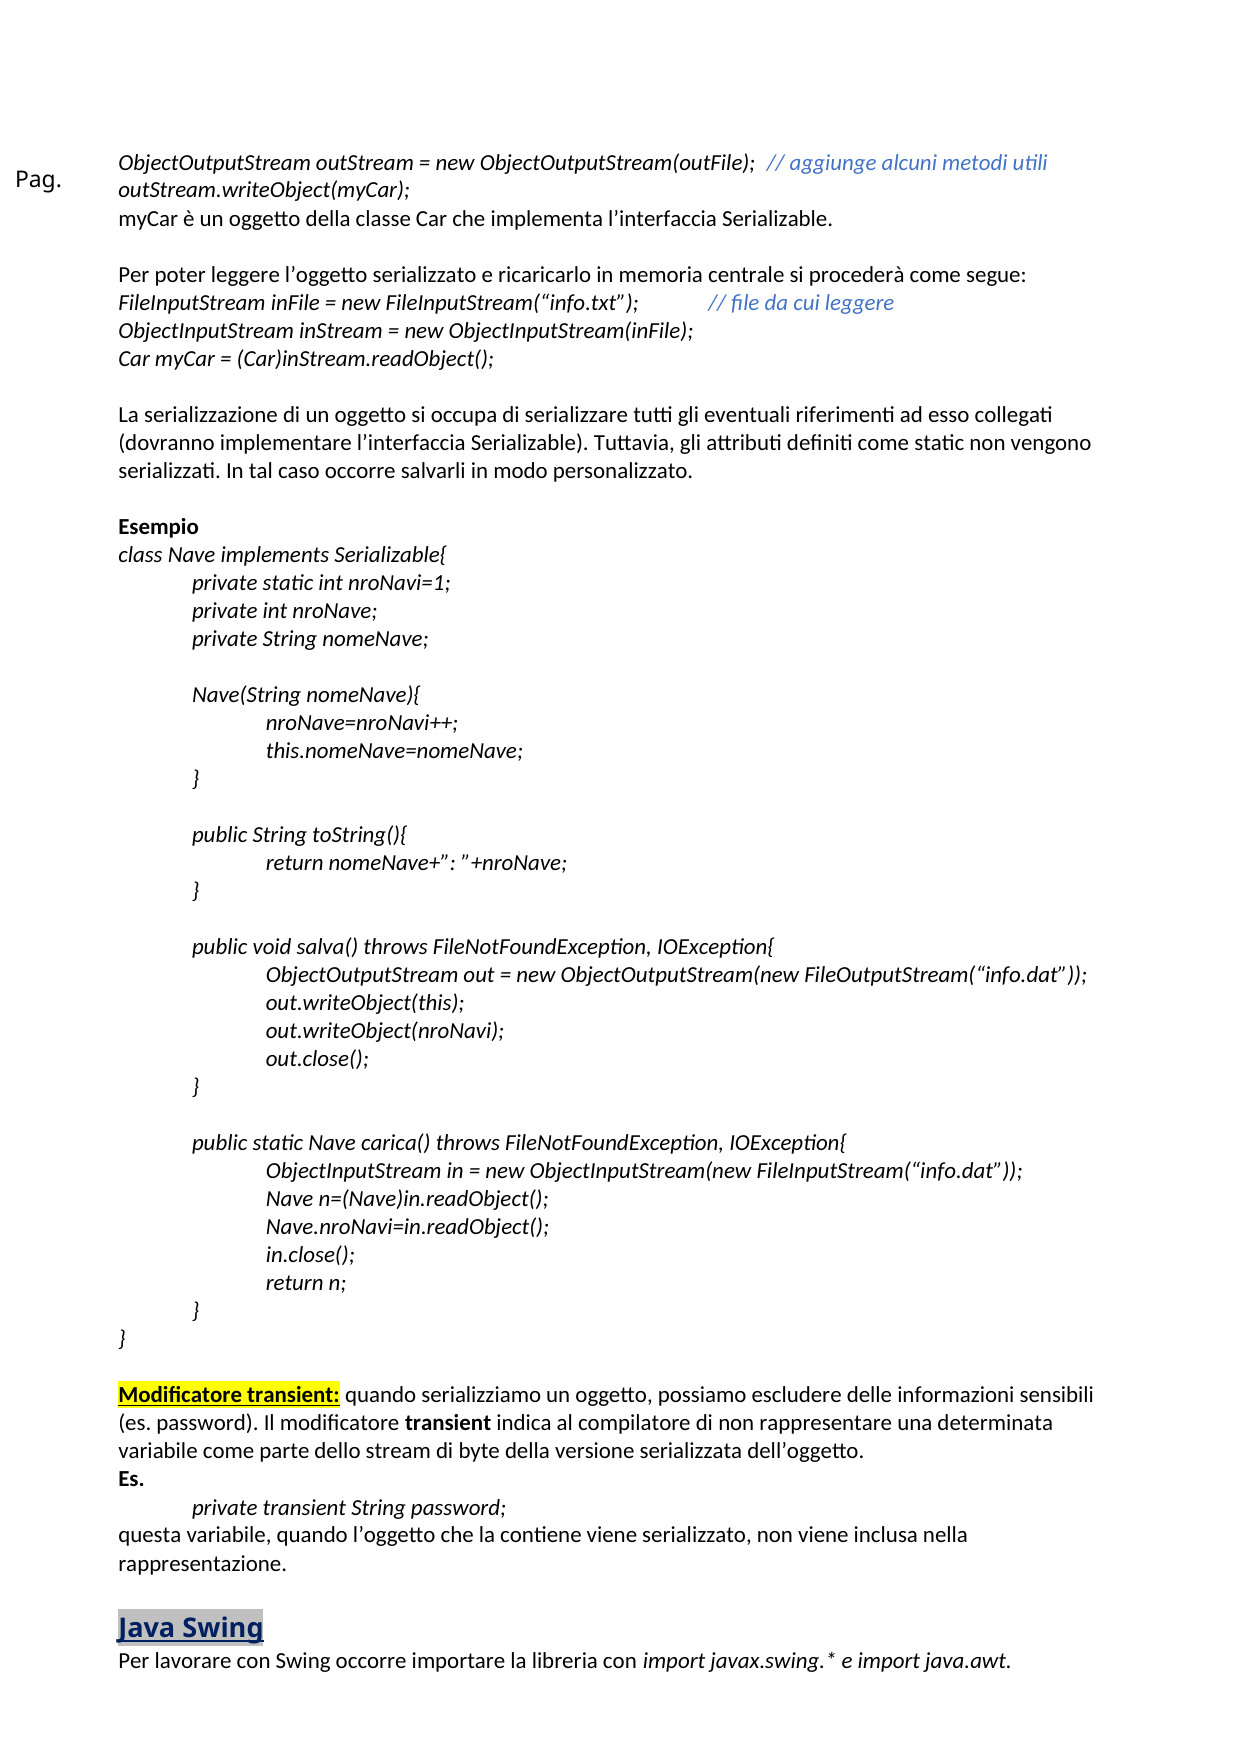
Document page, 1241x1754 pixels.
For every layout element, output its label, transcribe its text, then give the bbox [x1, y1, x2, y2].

text Nave(String nomeNave){ [118, 680, 1122, 708]
text } [118, 876, 1122, 904]
text class Nave implements Serializable{ [118, 540, 1122, 568]
text } [118, 764, 1122, 792]
text private String nomeNave; [118, 624, 1122, 652]
text questa variabile, quando l’oggetto che la contiene viene serializzato, non viene inclusa nella rappresentazione. [118, 1521, 1122, 1577]
text return nomeNave+”: ”+nroNave; [192, 848, 1122, 876]
text Nave.nroNavi=in.readObject(); [192, 1212, 1122, 1240]
text Car myCar = (Car)inStream.readObject(); [118, 344, 1122, 372]
text } [118, 1296, 1122, 1324]
text Nave n=(Nave)in.readObject(); [192, 1184, 1122, 1212]
text Modificatore transient: quando serializziamo un oggetto, possiamo escludere delle informazioni sensibili (es. password). Il modificatore transient indica al compilatore di non rappresentare una determinata variabile come parte dello stream di byte della versione serializzata dell’oggetto. [118, 1381, 1122, 1464]
text private transient String password; [118, 1493, 1122, 1521]
text return n; [192, 1268, 1122, 1296]
text La serializzazione di un oggetto si occupa di serializzare tutti gli eventuali riferimenti ad esso collegati (dovranno implementare l’interfaccia Serializable). Tuttavia, gli attributi definiti come static non vengono serializzati. In tal caso occorre salvarli in modo personalizzato. [118, 400, 1122, 484]
subtitle Java Swing [118, 1609, 1122, 1646]
text ObjectOutputStream out = new ObjectOutputStream(new FileOutputStream(“info.dat”)); [192, 960, 1122, 988]
text } [118, 1324, 1122, 1352]
text ObjectOutputStream outStream = new ObjectOutputStream(outFile); // aggiunge alcuni metodi utili [118, 148, 1122, 176]
text Esempio [118, 512, 1122, 540]
text private static int nroNavi=1; [118, 568, 1122, 596]
text Per poter leggere l’oggetto serializzato e ricaricarlo in memoria centrale si procederà come segue: [118, 260, 1122, 288]
text public String toString(){ [118, 820, 1122, 848]
text in.close(); [192, 1240, 1122, 1268]
text Per lavorare con Swing occorre importare la libreria con import javax.swing.* e import java.awt. [118, 1646, 1122, 1674]
text ObjectInputStream in = new ObjectInputStream(new FileInputStream(“info.dat”)); [192, 1156, 1122, 1184]
text nroNave=nroNavi++; [192, 708, 1122, 736]
text ObjectInputStream inStream = new ObjectInputStream(inFile); [118, 316, 1122, 344]
text } [118, 1072, 1122, 1100]
text out.writeObject(this); [192, 988, 1122, 1016]
text out.close(); [192, 1044, 1122, 1072]
text public static Nave carica() throws FileNotFoundException, IOException{ [118, 1128, 1122, 1156]
text outStream.writeObject(myCar); [118, 176, 1122, 204]
text Es. [118, 1464, 1122, 1493]
text out.writeObject(nroNavi); [192, 1016, 1122, 1044]
text this.nomeNave=nomeNave; [192, 736, 1122, 764]
text myCar è un oggetto della classe Car che implementa l’interfaccia Serializable. [118, 204, 1122, 232]
text FileInputStream inFile = new FileInputStream(“info.txt”); // file da cui leggere [118, 288, 1122, 316]
text private int nroNave; [118, 596, 1122, 624]
text public void salva() throws FileNotFoundException, IOException{ [118, 932, 1122, 960]
